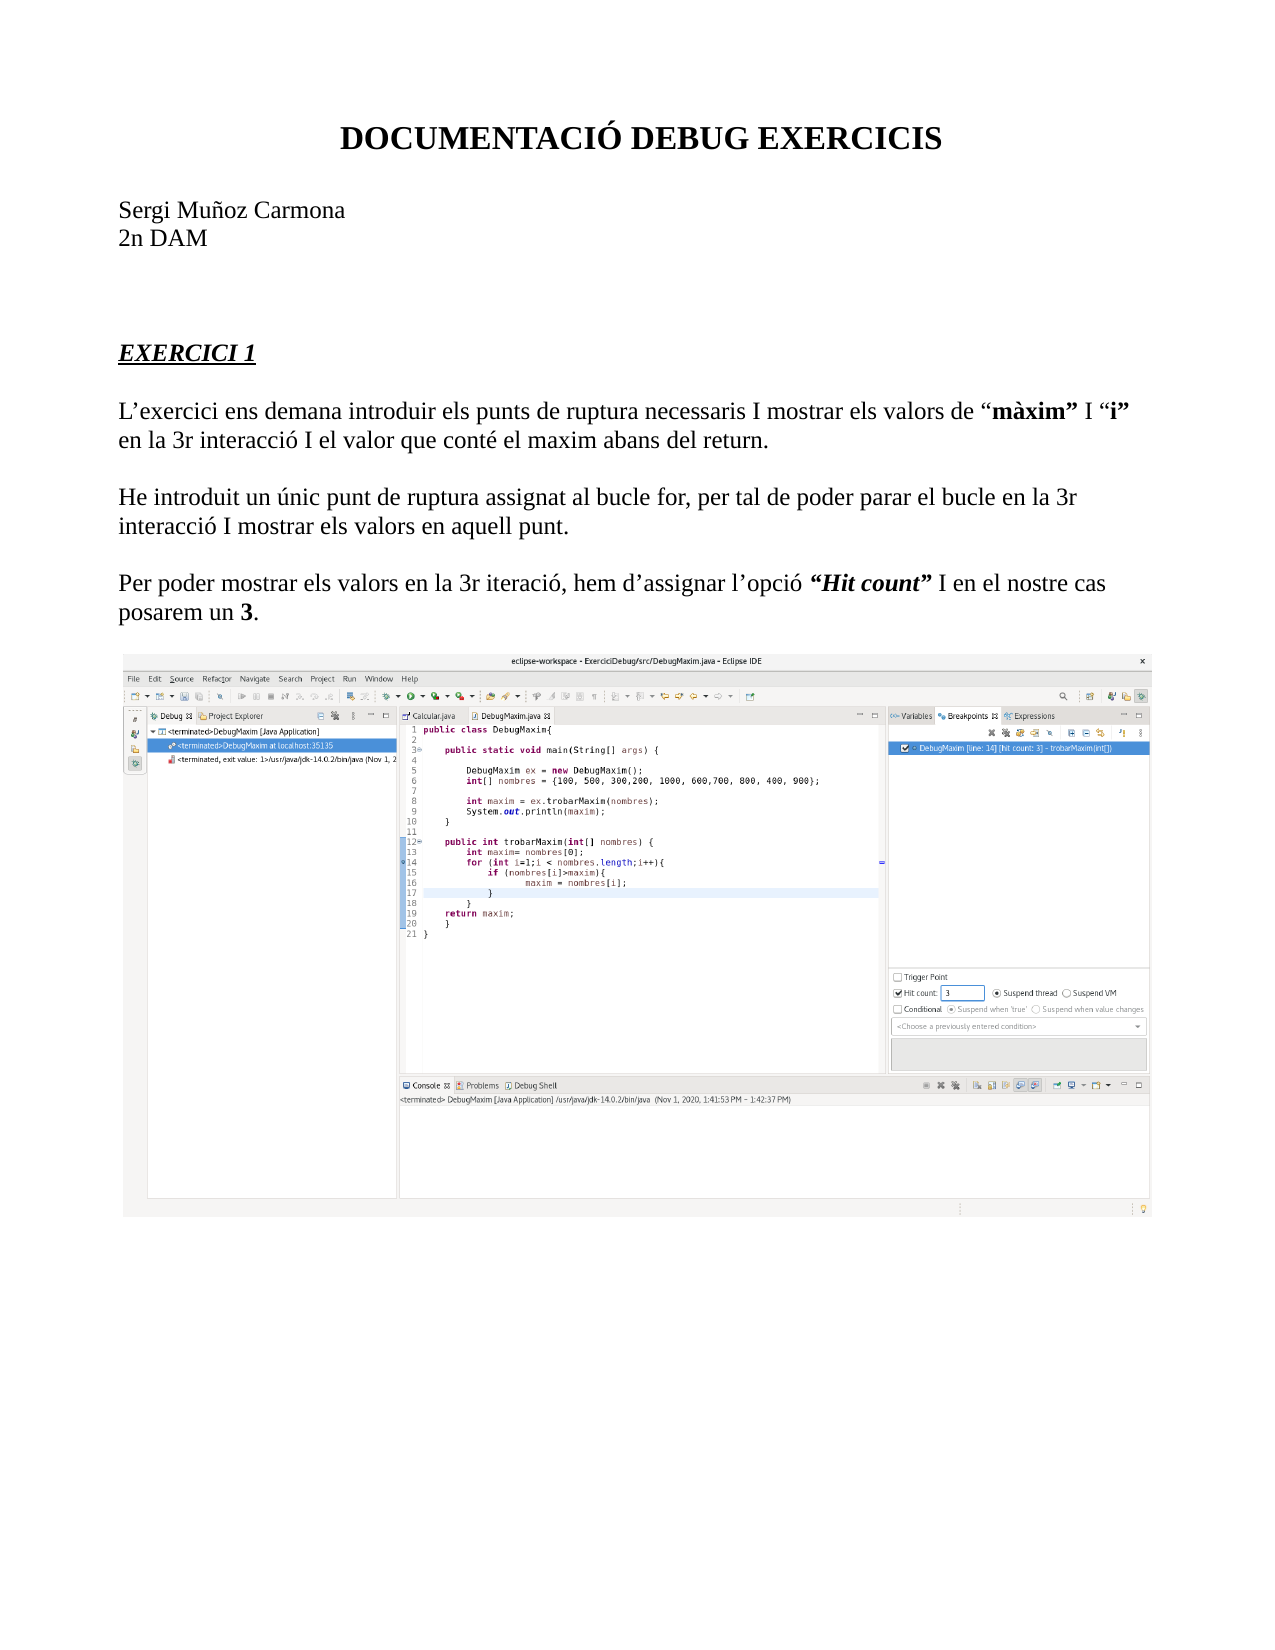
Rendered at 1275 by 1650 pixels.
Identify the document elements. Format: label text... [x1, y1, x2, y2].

text EXERCICI 1 [118, 338, 1157, 367]
text He introduit un únic punt de ruptura assignat al bucle for, per tal de poder parar el bucle en la 3r interacció I mostrar els valors en aquell punt. [118, 482, 1157, 540]
text DOCUMENTACIÓ DEBUG EXERCICIS [118, 118, 1157, 156]
text en la 3r interacció I el valor que conté el maxim abans del return. [118, 425, 1157, 453]
text 2n DAM [118, 223, 1157, 252]
picture [123, 654, 1152, 1217]
text Sergi Muñoz Carmona [118, 195, 1157, 223]
text L’exercici ens demana introduir els punts de ruptura necessaris I mostrar els valors de “màxim” I “i” [118, 396, 1157, 425]
text Per poder mostrar els valors en la 3r iteració, hem d’assignar l’opció “Hit count” I en el nostre cas posarem un 3. [118, 568, 1157, 626]
